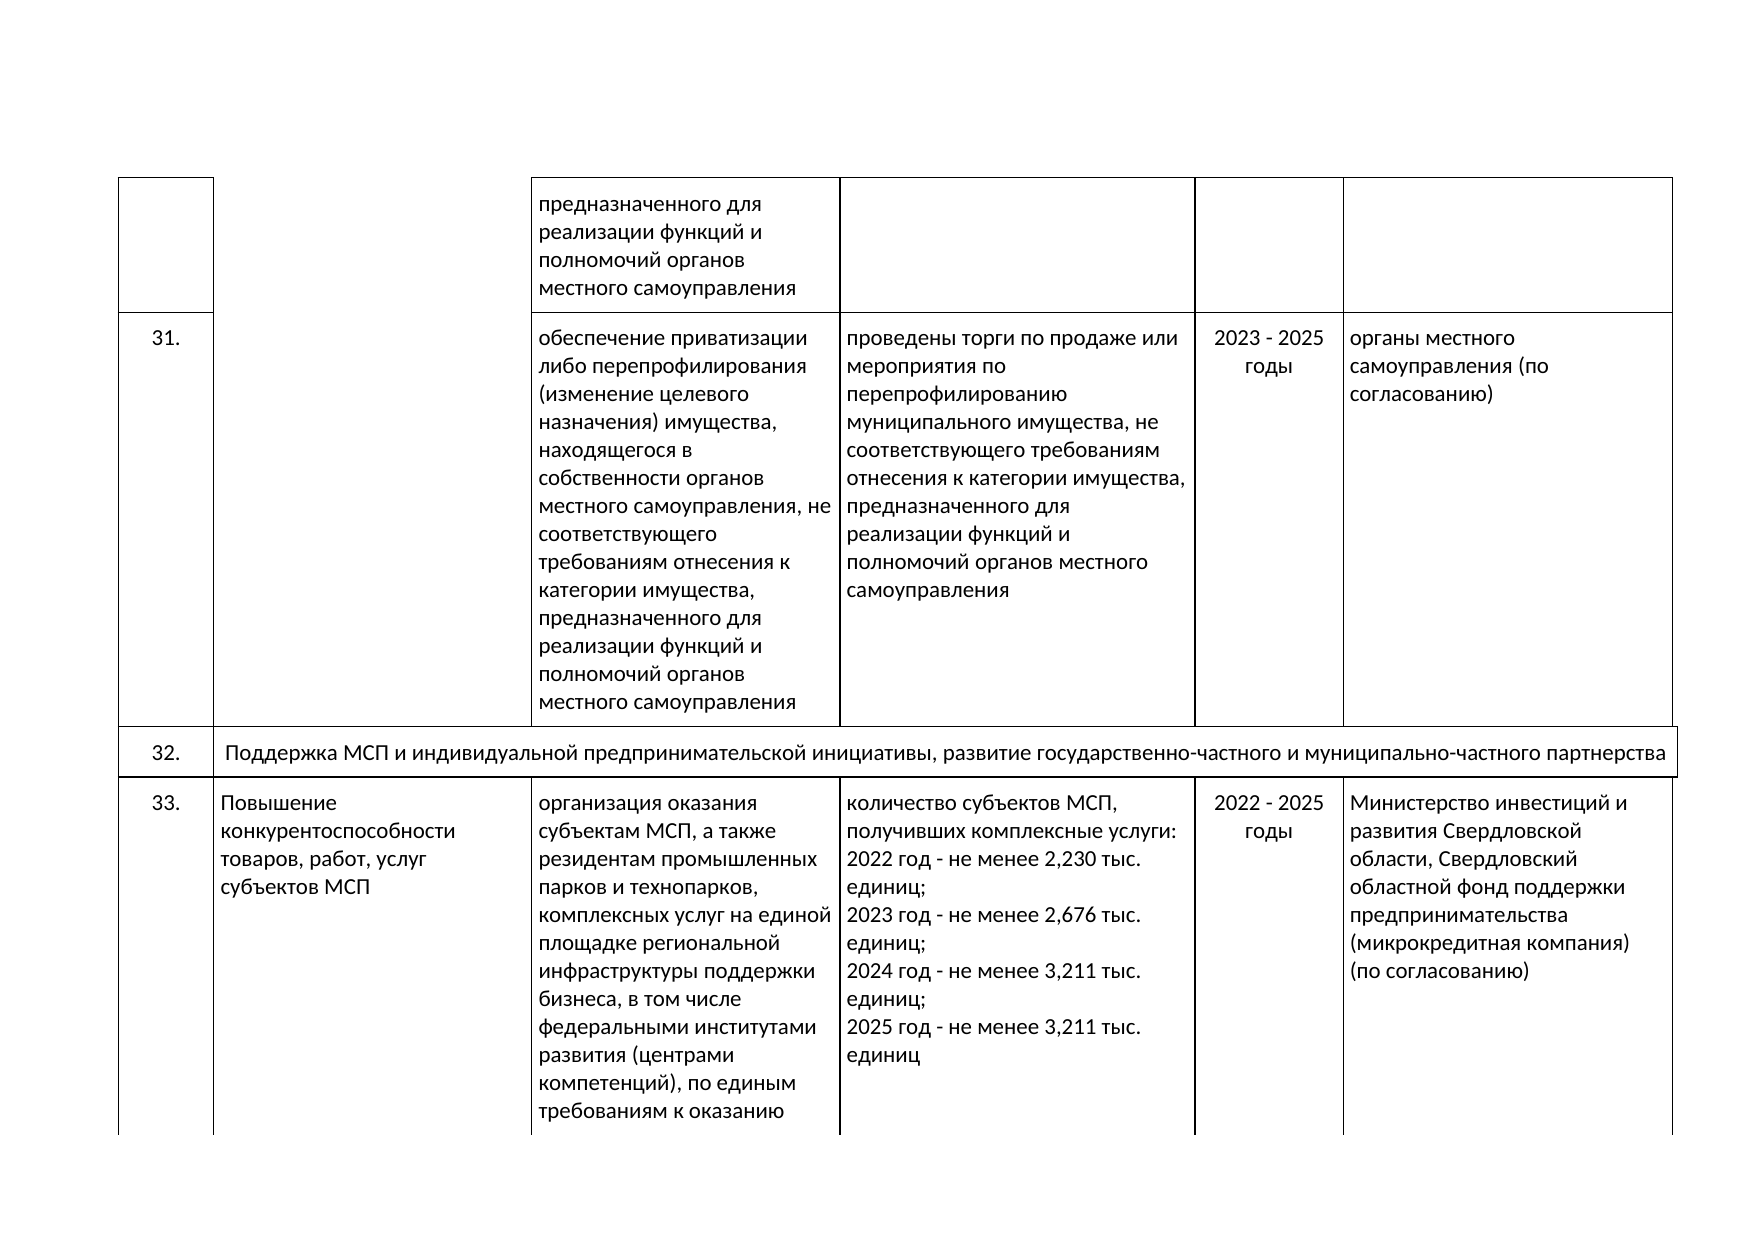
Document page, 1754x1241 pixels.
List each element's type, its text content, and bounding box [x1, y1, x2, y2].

table_cell [1673, 312, 1677, 726]
table_cell 32. [119, 727, 213, 776]
table_cell Поддержка МСП и индивидуальной предпринимательской инициативы, развитие государственно-частного и муниципально-частного партнерства [214, 727, 1677, 776]
table_cell количество субъектов МСП, получивших комплексные услуги: 2022 год - не менее 2,230 тыс. единиц; 2023 год - не менее 2,676 тыс. единиц; 2024 год - не менее 3,211 тыс. единиц; 2025 год - не менее 3,211 тыс. единиц [841, 778, 1194, 1135]
table_cell проведены торги по продаже или мероприятия по перепрофилированию муниципального имущества, не соответствующего требованиям отнесения к категории имущества, предназначенного для реализации функций и полномочий органов местного самоуправления [841, 313, 1194, 726]
table_cell обеспечение приватизации либо перепрофилирования (изменение целевого назначения) имущества, находящегося в собственности органов местного самоуправления, не соответствующего требованиям отнесения к категории имущества, предназначенного для реализации функций и полномочий органов местного самоуправления [532, 313, 839, 726]
table_cell [1344, 178, 1672, 312]
table_cell [214, 177, 531, 312]
table_cell 2022 - 2025 годы [1196, 778, 1343, 1135]
table_cell [119, 178, 213, 312]
table_cell Повышение конкурентоспособности товаров, работ, услуг субъектов МСП [214, 778, 531, 1135]
table_cell 33. [119, 778, 213, 1135]
table_cell 2023 - 2025 годы [1196, 313, 1343, 726]
table_cell органы местного самоуправления (по согласованию) [1344, 313, 1672, 726]
table_cell Министерство инвестиций и развития Свердловской области, Свердловский областной фонд поддержки предпринимательства (микрокредитная компания) (по согласованию) [1344, 778, 1672, 1135]
table_cell [1196, 178, 1343, 312]
table_cell [214, 312, 531, 726]
table_cell предназначенного для реализации функций и полномочий органов местного самоуправления [532, 178, 839, 312]
table_cell [1673, 177, 1677, 312]
table_cell 31. [119, 313, 213, 726]
table_cell [1673, 778, 1677, 1135]
table_cell организация оказания субъектам МСП, а также резидентам промышленных парков и технопарков, комплексных услуг на единой площадке региональной инфраструктуры поддержки бизнеса, в том числе федеральными институтами развития (центрами компетенций), по единым требованиям к оказанию [532, 778, 839, 1135]
table_cell [841, 178, 1194, 312]
